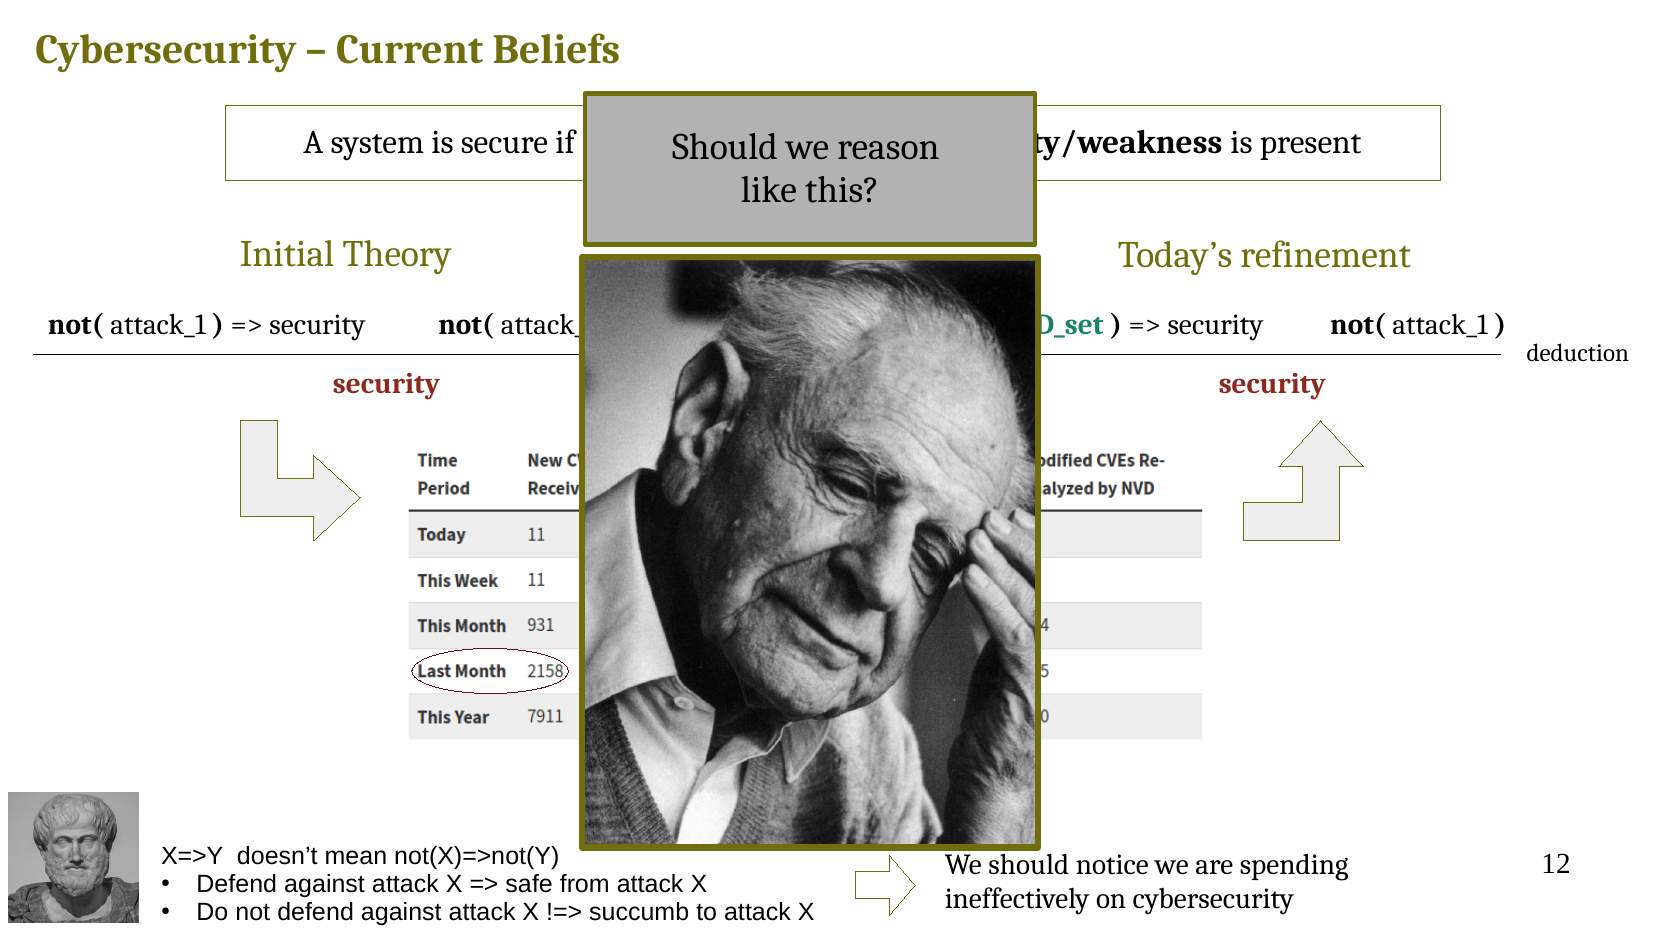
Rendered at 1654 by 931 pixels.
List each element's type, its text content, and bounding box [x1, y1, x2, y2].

text_box security [318, 359, 481, 409]
text_box A system is secure if NO attack/exploit/vulnerability/weakness is present [225, 105, 585, 181]
text_box A system is secure if NO attack/exploit/vulnerability/weakness is present [1036, 105, 1441, 181]
text_box not( NVD_set ) => security [1041, 300, 1291, 384]
text_box We should notice we are spending ineffectively on cybersecurity [930, 840, 1411, 925]
picture [8, 792, 139, 923]
text_box X=>Y doesn’t mean not(X)=>not(Y) Defend against attack X => safe from attack X Do not defend against attack X !=> succumb to attack X [146, 834, 832, 931]
text_box Today’s refinement [1103, 226, 1441, 286]
text_box [240, 420, 361, 541]
text_box not( attack_1 ) [423, 300, 579, 384]
text_box security [1204, 359, 1367, 409]
picture [585, 259, 1036, 845]
picture [1041, 444, 1213, 746]
text_box [1243, 420, 1364, 541]
text_box Cybersecurity – Current Beliefs [20, 18, 691, 91]
text_box not( attack_1 ) [1315, 300, 1546, 384]
text_box Initial Theory [225, 225, 475, 285]
picture [398, 444, 579, 746]
text_box Should we reason like this? [585, 93, 1036, 245]
text_box deduction [1546, 331, 1654, 376]
text_box not( attack_1 ) => security [33, 300, 406, 350]
